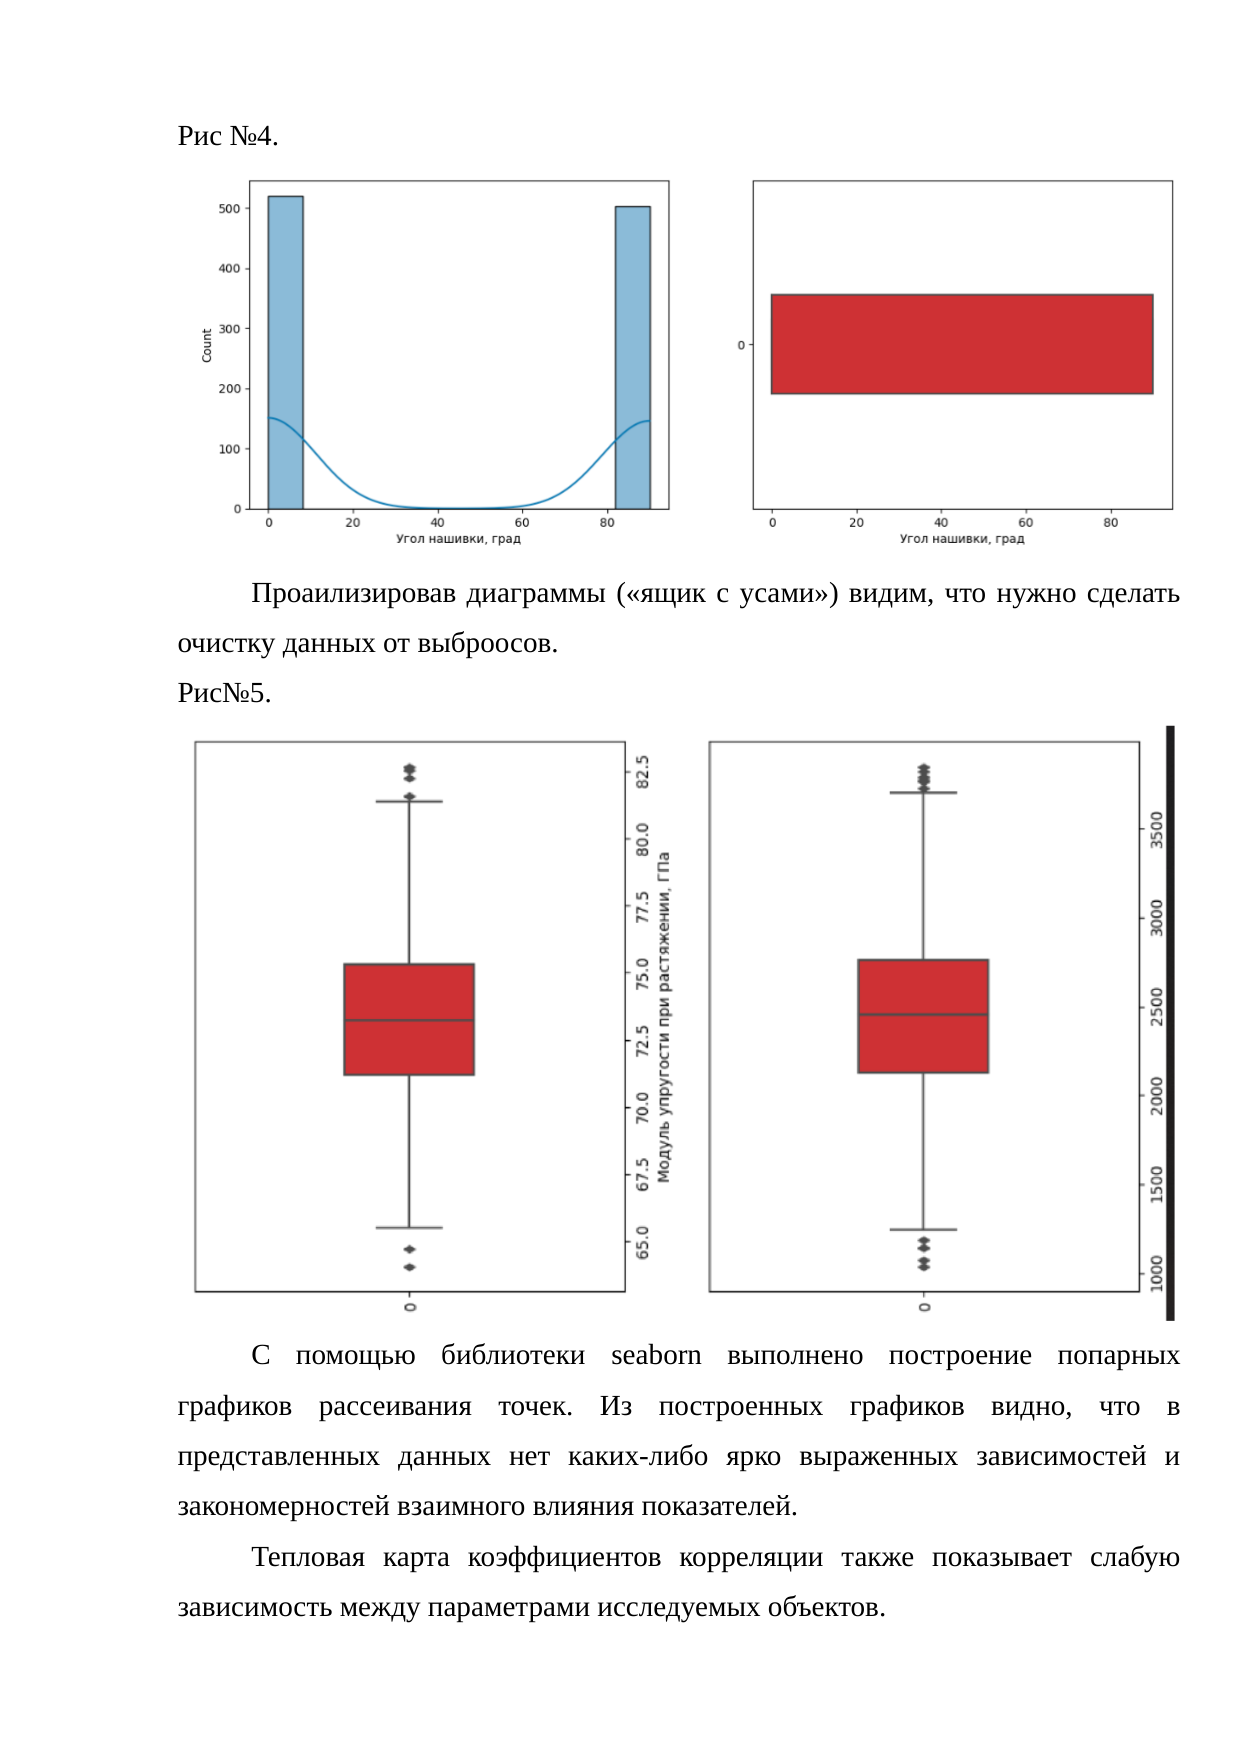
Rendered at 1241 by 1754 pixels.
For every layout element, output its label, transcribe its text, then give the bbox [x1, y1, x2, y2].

picture [181, 726, 1174, 1320]
text С помощью библиотеки seaborn выполнено построение попарных графиков рассеивания точек. Из построенных графиков видно, что в представленных данных нет каких-либо ярко выраженных зависимостей и закономерностей взаимного влияния показателей. [177, 1320, 1181, 1522]
text Рис №4. [177, 118, 1181, 152]
text Проаилизировав диаграммы («ящик с усами») видим, что нужно сделать очистку данных от выброосов. [177, 559, 1181, 659]
text Рис№5. [177, 676, 1181, 709]
text Тепловая карта коэффициентов корреляции также показывает слабую зависимость между параметрами исследуемых объектов. [177, 1539, 1181, 1622]
picture [177, 168, 1182, 559]
